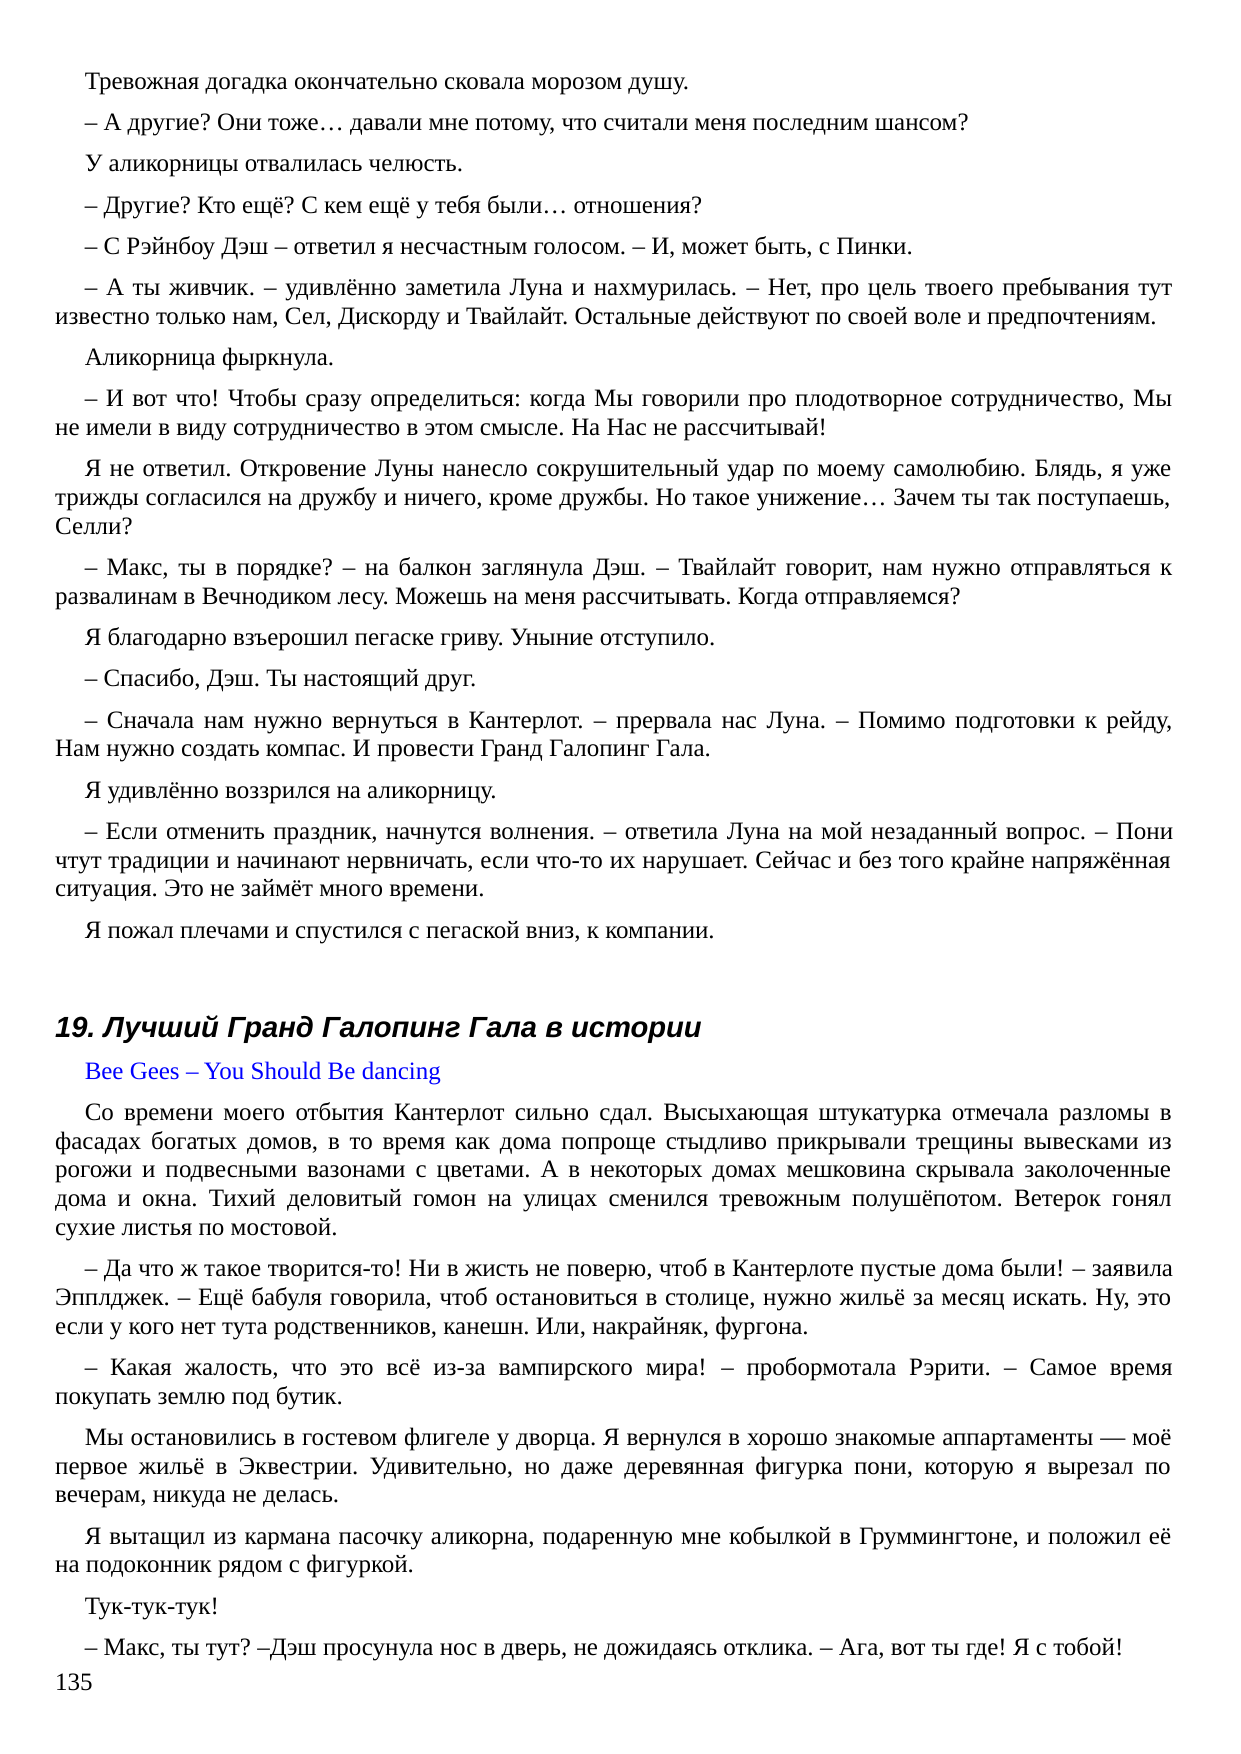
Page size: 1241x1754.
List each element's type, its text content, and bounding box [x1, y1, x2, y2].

text Я пожал плечами и спустился с пегаской вниз, к компании. [55, 915, 1173, 943]
text – Макс, ты тут? –Дэш просунула нос в дверь, не дожидаясь отклика. – Ага, вот ты где! Я с тобой! [55, 1632, 1173, 1661]
subtitle 19. Лучший Гранд Галопинг Гала в истории [55, 1010, 1173, 1043]
text Со времени моего отбытия Кантерлот сильно сдал. Высыхающая штукатурка отмечала разломы в фасадах богатых домов, в то время как дома попроще стыдливо прикрывали трещины вывесками из рогожи и подвесными вазонами с цветами. А в некоторых домах мешковина скрывала заколоченные дома и окна. Тихий деловитый гомон на улицах сменился тревожным полушёпотом. Ветерок гонял сухие листья по мостовой. [55, 1097, 1173, 1241]
text Тук-тук-тук! [55, 1591, 1173, 1619]
text – Другие? Кто ещё? С кем ещё у тебя были… отношения? [55, 190, 1173, 218]
text Bee Gees – You Should Be dancing [55, 1056, 1173, 1084]
text Мы остановились в гостевом флигеле у дворца. Я вернулся в хорошо знакомые аппартаменты — моё первое жильё в Эквестрии. Удивительно, но даже деревянная фигурка пони, которую я вырезал по вечерам, никуда не делась. [55, 1422, 1173, 1508]
text У аликорницы отвалилась челюсть. [55, 148, 1173, 177]
text – Макс, ты в порядке? – на балкон заглянула Дэш. – Твайлайт говорит, нам нужно отправляться к развалинам в Вечнодиком лесу. Можешь на меня рассчитывать. Когда отправляемся? [55, 552, 1173, 610]
text Тревожная догадка окончательно сковала морозом душу. [55, 66, 1173, 95]
text Я удивлённо воззрился на аликорницу. [55, 775, 1173, 803]
text Я не ответил. Откровение Луны нанесло сокрушительный удар по моему самолюбию. Блядь, я уже трижды согласился на дружбу и ничего, кроме дружбы. Но такое унижение… Зачем ты так поступаешь, Селли? [55, 453, 1173, 540]
text – С Рэйнбоу Дэш – ответил я несчастным голосом. – И, может быть, с Пинки. [55, 231, 1173, 260]
text Я вытащил из кармана пасочку аликорна, подаренную мне кобылкой в Груммингтоне, и положил её на подоконник рядом с фигуркой. [55, 1521, 1173, 1578]
text Аликорница фыркнула. [55, 342, 1173, 371]
text Я благодарно взъерошил пегаске гриву. Уныние отступило. [55, 622, 1173, 651]
text – А другие? Они тоже… давали мне потому, что считали меня последним шансом? [55, 107, 1173, 136]
text – Какая жалость, что это всё из-за вампирского мира! – пробормотала Рэрити. – Самое время покупать землю под бутик. [55, 1352, 1173, 1409]
text – Спасибо, Дэш. Ты настоящий друг. [55, 663, 1173, 692]
text – Да что ж такое творится-то! Ни в жисть не поверю, чтоб в Кантерлоте пустые дома были! – заявила Эпплджек. – Ещё бабуля говорила, чтоб остановиться в столице, нужно жильё за месяц искать. Ну, это если у кого нет тута родственников, канешн. Или, накрайняк, фургона. [55, 1253, 1173, 1339]
text – Сначала нам нужно вернуться в Кантерлот. – прервала нас Луна. – Помимо подготовки к рейду, Нам нужно создать компас. И провести Гранд Галопинг Гала. [55, 705, 1173, 762]
text – А ты живчик. – удивлённо заметила Луна и нахмурилась. – Нет, про цель твоего пребывания тут известно только нам, Сел, Дискорду и Твайлайт. Остальные действуют по своей воле и предпочтениям. [55, 272, 1173, 330]
text – Если отменить праздник, начнутся волнения. – ответила Луна на мой незаданный вопрос. – Пони чтут традиции и начинают нервничать, если что-то их нарушает. Сейчас и без того крайне напряжённая ситуация. Это не займёт много времени. [55, 816, 1173, 902]
text – И вот что! Чтобы сразу определиться: когда Мы говорили про плодотворное сотрудничество, Мы не имели в виду сотрудничество в этом смысле. На Нас не рассчитывай! [55, 383, 1173, 441]
